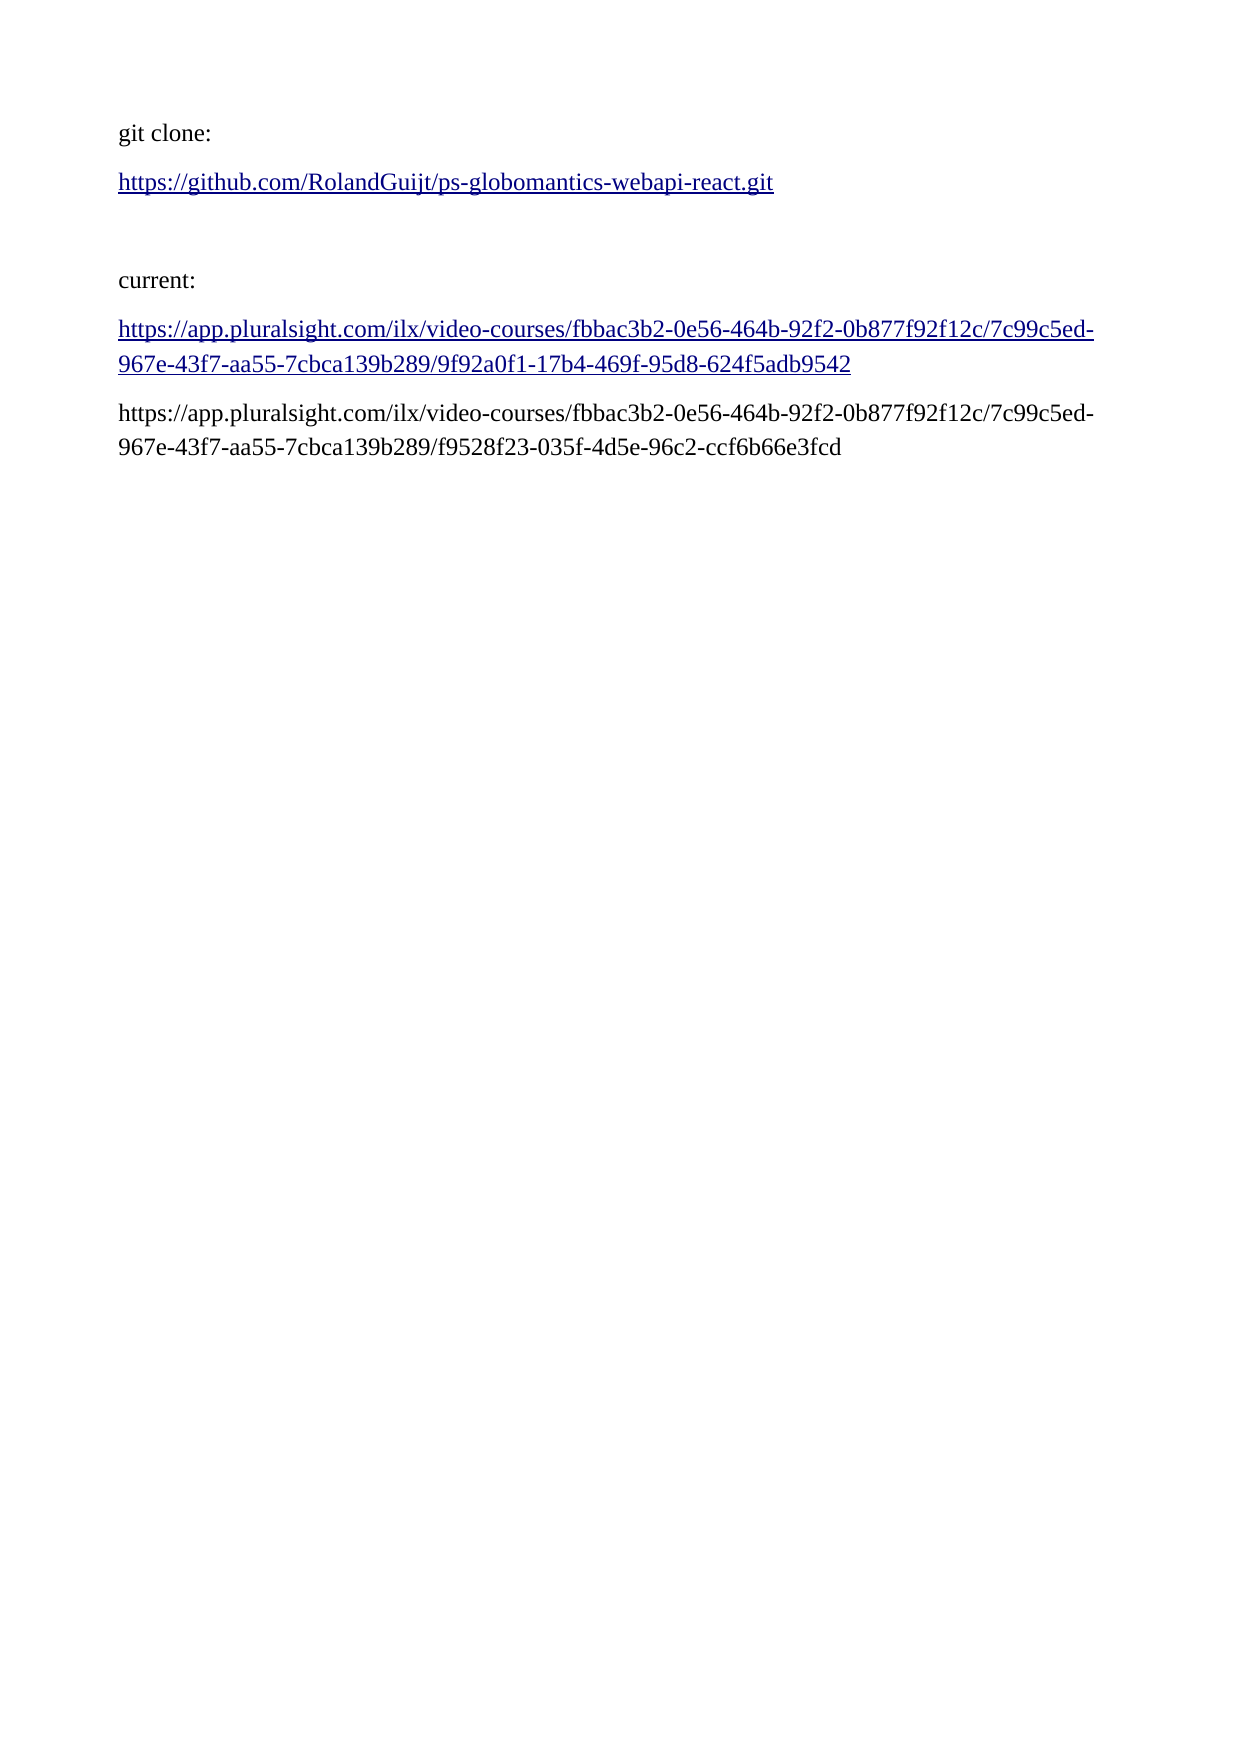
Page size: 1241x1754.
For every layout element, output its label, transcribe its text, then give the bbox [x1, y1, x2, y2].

text git clone: [118, 118, 1122, 147]
text https://app.pluralsight.com/ilx/video-courses/fbbac3b2-0e56-464b-92f2-0b877f92f12c/7c99c5ed-967e-43f7-aa55-7cbca139b289/9f92a0f1-17b4-469f-95d8-624f5adb9542 [118, 314, 1122, 378]
text current: [118, 265, 1122, 294]
text https://app.pluralsight.com/ilx/video-courses/fbbac3b2-0e56-464b-92f2-0b877f92f12c/7c99c5ed-967e-43f7-aa55-7cbca139b289/f9528f23-035f-4d5e-96c2-ccf6b66e3fcd [118, 398, 1122, 461]
text https://github.com/RolandGuijt/ps-globomantics-webapi-react.git [118, 167, 1122, 196]
